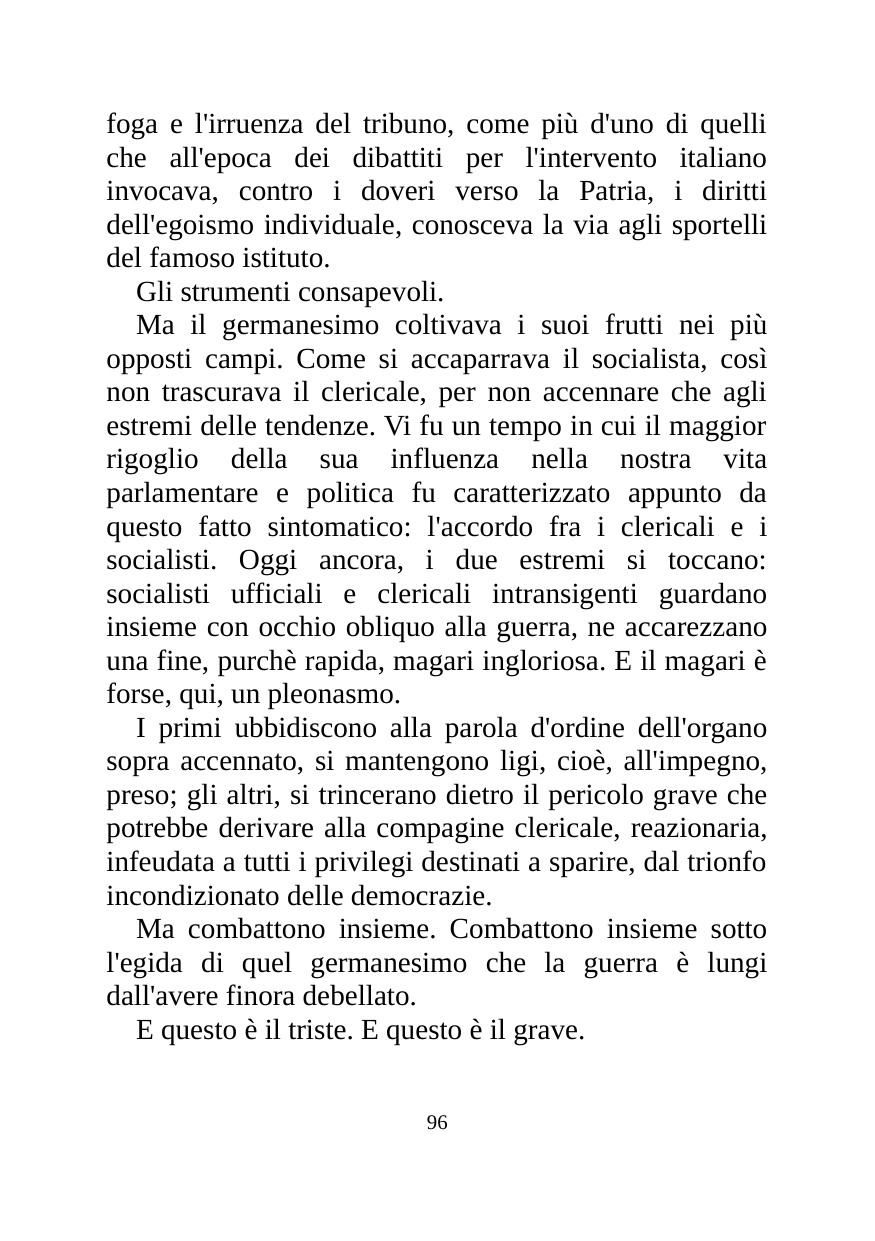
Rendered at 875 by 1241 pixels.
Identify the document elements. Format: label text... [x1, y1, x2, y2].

text foga e l'irruenza del tribuno, come più d'uno di quelli che all'epoca dei dibattiti per l'intervento italiano invocava, contro i doveri verso la Patria, i diritti dell'egoismo individuale, conosceva la via agli sportelli del famoso istituto. [106, 106, 768, 274]
text Gli strumenti consapevoli. [106, 274, 768, 307]
text Ma il germanesimo coltivava i suoi frutti nei più opposti campi. Come si accaparrava il socialista, così non trascurava il clericale, per non accennare che agli estremi delle tendenze. Vi fu un tempo in cui il maggior rigoglio della sua influenza nella nostra vita parlamentare e politica fu caratterizzato appunto da questo fatto sintomatico: l'accordo fra i clericali e i socialisti. Oggi ancora, i due estremi si toccano: socialisti ufficiali e clericali intransigenti guardano insieme con occhio obliquo alla guerra, ne accarezzano una fine, purchè rapida, magari ingloriosa. E il magari è forse, qui, un pleonasmo. [106, 307, 768, 710]
text E questo è il triste. E questo è il grave. [106, 1012, 768, 1045]
text I primi ubbidiscono alla parola d'ordine dell'organo sopra accennato, si mantengono ligi, cioè, all'impegno, preso; gli altri, si trincerano dietro il pericolo grave che potrebbe derivare alla compagine clericale, reazionaria, infeudata a tutti i privilegi destinati a sparire, dal trionfo incondizionato delle democrazie. [106, 710, 768, 911]
text Ma combattono insieme. Combattono insieme sotto l'egida di quel germanesimo che la guerra è lungi dall'avere finora debellato. [106, 911, 768, 1012]
